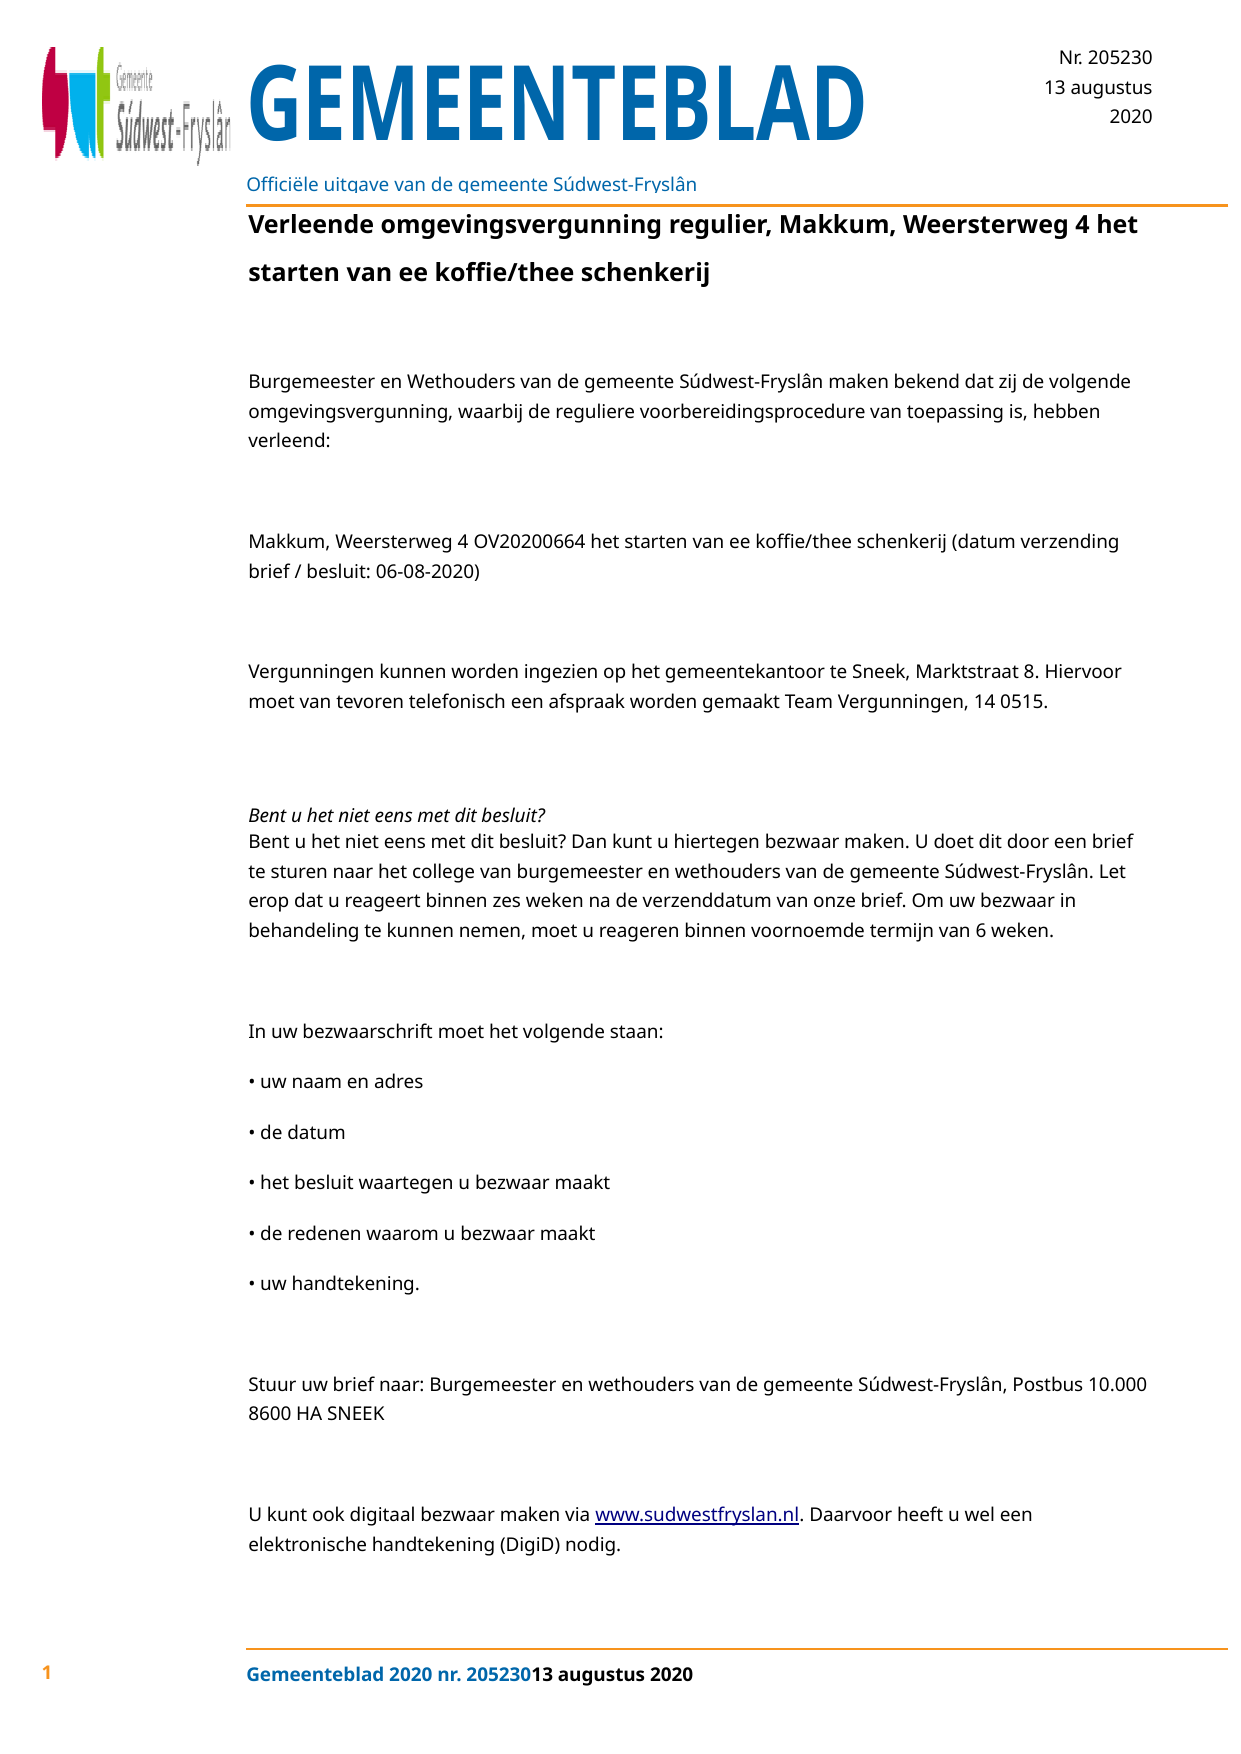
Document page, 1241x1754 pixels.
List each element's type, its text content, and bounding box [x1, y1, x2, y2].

text • uw naam en adres [248, 1068, 1152, 1094]
text • de datum [248, 1119, 1152, 1144]
text Vergunningen kunnen worden ingezien op het gemeentekantoor te Sneek, Marktstraat 8. Hiervoor moet van tevoren telefonisch een afspraak worden gemaakt Team Vergunningen, 14 0515. [248, 659, 1152, 714]
text In uw bezwaarschrift moet het volgende staan: [248, 1018, 1152, 1044]
text Verleende omgevingsvergunning regulier, Makkum, Weersterweg 4 het starten van ee koffie/thee schenkerij [248, 207, 1152, 288]
text Bent u het niet eens met dit besluit? Dan kunt u hiertegen bezwaar maken. U doet dit door een brief te sturen naar het college van burgemeester en wethouders van de gemeente Súdwest-Fryslân. Let erop dat u reageert binnen zes weken na de verzenddatum van onze brief. Om uw bezwaar in behandeling te kunnen nemen, moet u reageren binnen voornoemde termijn van 6 weken. [248, 828, 1152, 943]
text • het besluit waartegen u bezwaar maakt [248, 1169, 1152, 1195]
text Bent u het niet eens met dit besluit? [248, 803, 1152, 828]
text U kunt ook digitaal bezwaar maken via www.sudwestfryslan.nl. Daarvoor heeft u wel een elektronische handtekening (DigiD) nodig. [248, 1501, 1152, 1557]
text • de redenen waarom u bezwaar maakt [248, 1220, 1152, 1245]
text Makkum, Weersterweg 4 OV20200664 het starten van ee koffie/thee schenkerij (datum verzending brief / besluit: 06-08-2020) [248, 528, 1152, 584]
text • uw handtekening. [248, 1270, 1152, 1296]
picture [41, 47, 231, 172]
text Stuur uw brief naar: Burgemeester en wethouders van de gemeente Súdwest-Fryslân, Postbus 10.000 8600 HA SNEEK [248, 1371, 1152, 1426]
text Burgemeester en Wethouders van de gemeente Súdwest-Fryslân maken bekend dat zij de volgende omgevingsvergunning, waarbij de reguliere voorbereidingsprocedure van toepassing is, hebben verleend: [248, 368, 1152, 453]
